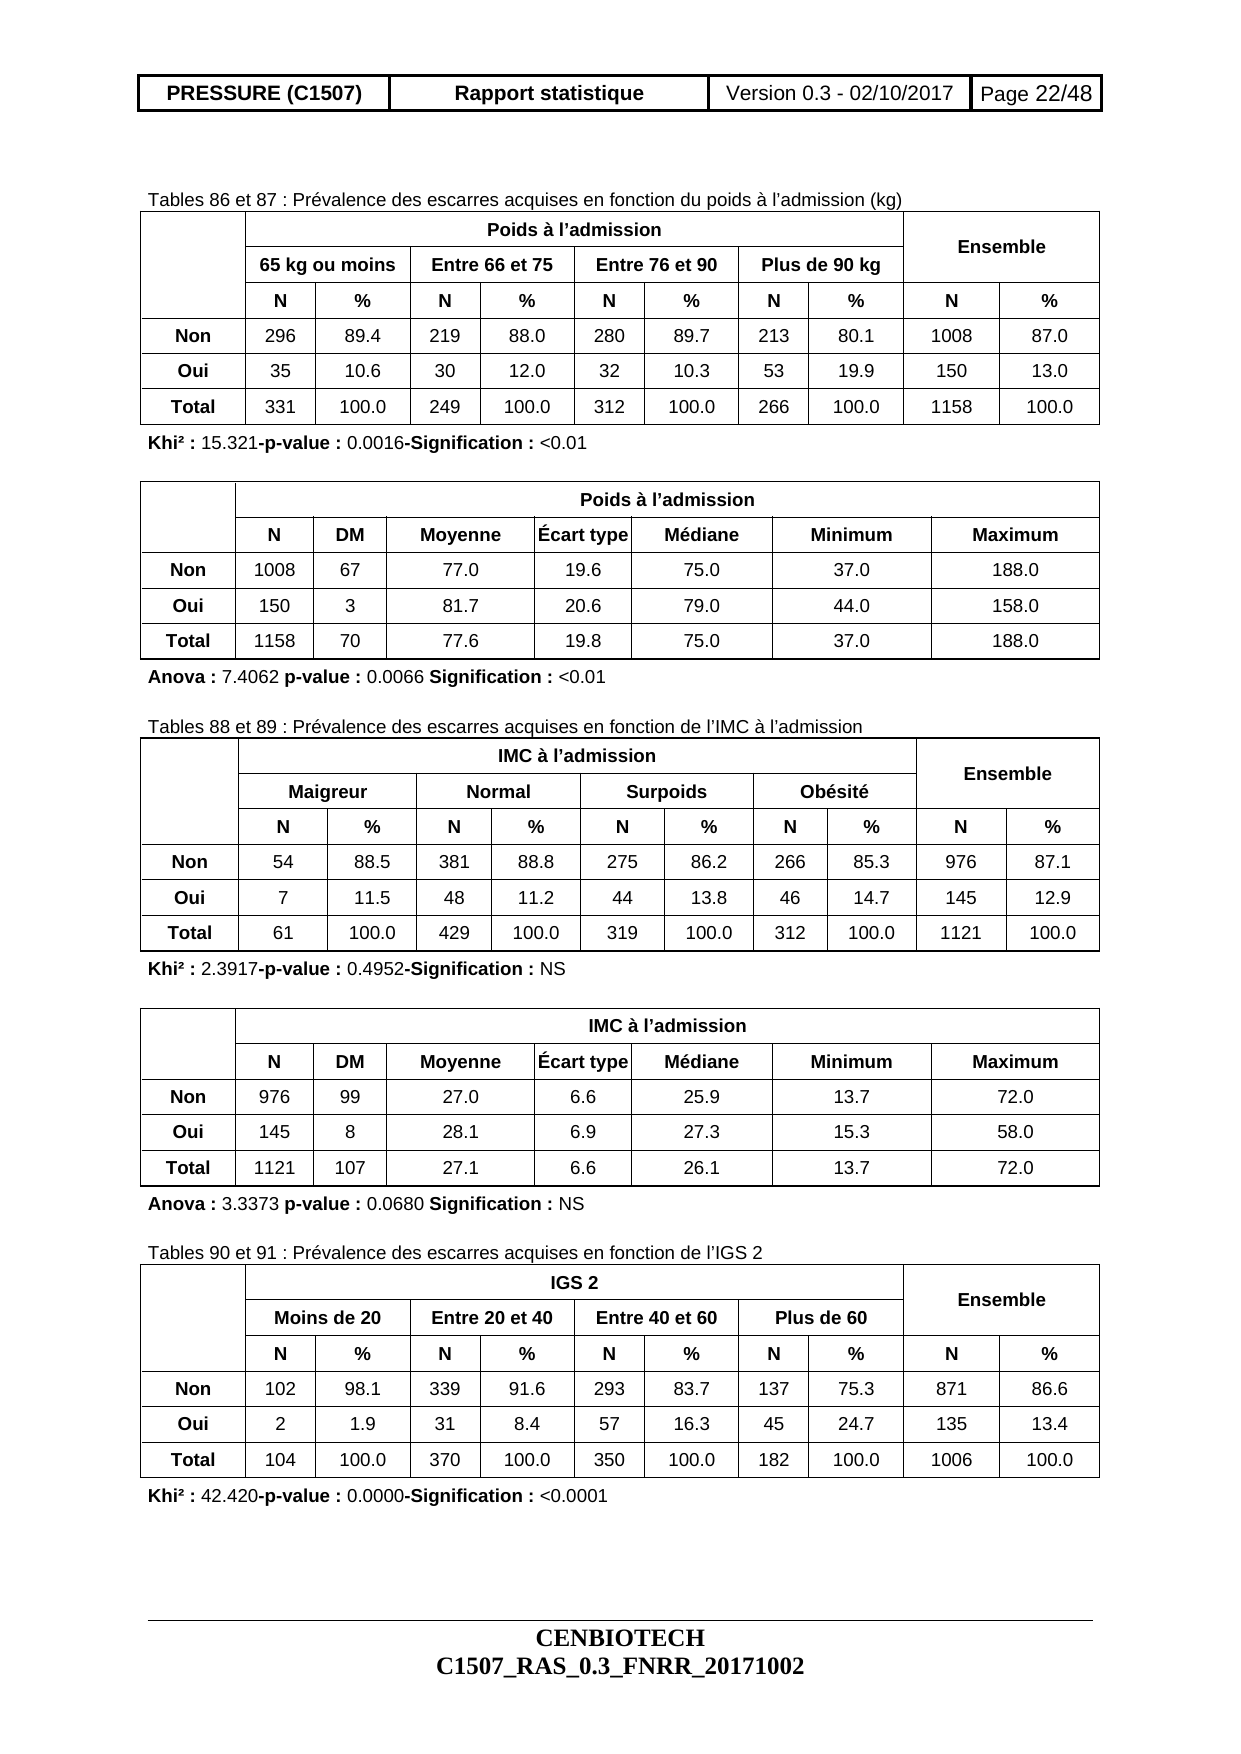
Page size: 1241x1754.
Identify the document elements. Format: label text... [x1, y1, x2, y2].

table_header [141, 1265, 245, 1371]
table_cell Non [141, 845, 238, 879]
table_cell 135 [904, 1407, 999, 1441]
table_cell 100.0 [809, 389, 903, 424]
table_cell Oui [141, 589, 235, 623]
table_cell 10.3 [645, 354, 738, 388]
table_cell 27.1 [387, 1151, 534, 1185]
table_cell N [236, 518, 313, 552]
table_cell N [411, 1336, 480, 1371]
table_cell 182 [739, 1443, 808, 1477]
table_cell N [904, 1336, 999, 1371]
table_cell % [1000, 1336, 1099, 1371]
table_header IMC à l’admission [236, 1009, 1099, 1043]
table_cell 266 [754, 845, 827, 879]
table_cell DM [314, 518, 386, 552]
table_cell Oui [141, 1115, 235, 1149]
table_cell 8.4 [481, 1407, 574, 1441]
table_header Ensemble [917, 739, 1099, 808]
table_cell 100.0 [665, 916, 753, 950]
table_cell 19.6 [535, 553, 631, 587]
table_cell 13.7 [773, 1151, 931, 1185]
table_cell 104 [246, 1443, 315, 1477]
text Tables 86 et 87 : Prévalence des escarres acquises en fonction du poids à l’admission (kg) [148, 189, 1093, 211]
table_cell 1008 [236, 553, 313, 587]
table_header Poids à l’admission [236, 482, 1099, 516]
table_cell Non [141, 319, 245, 353]
table_cell 381 [417, 845, 491, 879]
table_cell 275 [581, 845, 664, 879]
table_cell 44.0 [773, 589, 931, 623]
table_cell 86.2 [665, 845, 753, 879]
table_cell 48 [417, 880, 491, 915]
table_cell 75.0 [632, 553, 772, 587]
table_cell 339 [411, 1372, 480, 1406]
table_cell Non [141, 553, 235, 587]
table_cell 1121 [236, 1151, 313, 1185]
table_cell 24.7 [809, 1407, 903, 1441]
table_cell % [328, 809, 416, 844]
table_cell 65 kg ou moins [246, 247, 410, 282]
table_cell 25.9 [632, 1080, 772, 1114]
table_cell 79.0 [632, 589, 772, 623]
table_cell Entre 20 et 40 [411, 1300, 574, 1335]
table_cell 102 [246, 1372, 315, 1406]
table_cell 88.0 [481, 319, 574, 353]
table_cell 219 [411, 319, 480, 353]
table_cell 14.7 [828, 880, 916, 915]
table_cell Moyenne [387, 1044, 534, 1079]
table_header Ensemble [904, 1265, 1099, 1335]
table_cell 53 [739, 354, 808, 388]
table_cell 77.0 [387, 553, 534, 587]
table_cell 100.0 [1000, 389, 1099, 424]
table_cell 80.1 [809, 319, 903, 353]
table_cell Surpoids [581, 774, 753, 808]
table_cell 6.6 [535, 1080, 631, 1114]
text Khi² : 42.420-p-value : 0.0000-Signification : <0.0001 [148, 1484, 1093, 1506]
table_cell N [246, 283, 315, 317]
table_cell 158.0 [932, 589, 1099, 623]
table_cell 100.0 [316, 389, 410, 424]
table_cell % [828, 809, 916, 844]
table_cell 1006 [904, 1443, 999, 1477]
table_header [141, 482, 235, 552]
table_header Poids à l’admission [246, 212, 903, 246]
table_cell N [739, 1336, 808, 1371]
table_cell % [645, 283, 738, 317]
table_cell Moyenne [387, 518, 534, 552]
table_cell % [1000, 283, 1099, 317]
table_cell 85.3 [828, 845, 916, 879]
table_cell 19.8 [535, 624, 631, 658]
table_cell Maigreur [239, 774, 416, 808]
table_cell 312 [575, 389, 644, 424]
table_cell 145 [917, 880, 1006, 915]
table_cell 100.0 [481, 1443, 574, 1477]
table_cell 871 [904, 1372, 999, 1406]
table_cell 12.9 [1007, 880, 1099, 915]
table_cell N [246, 1336, 315, 1371]
table_cell 30 [411, 354, 480, 388]
table_cell 100.0 [645, 1443, 738, 1477]
table_cell % [645, 1336, 738, 1371]
table_cell 145 [236, 1115, 313, 1149]
table_cell Total [141, 624, 235, 658]
table_cell Médiane [632, 1044, 772, 1079]
text Anova : 3.3373 p-value : 0.0680 Signification : NS [148, 1193, 1093, 1214]
table_cell 81.7 [387, 589, 534, 623]
table_cell 976 [236, 1080, 313, 1114]
table_cell 1.9 [316, 1407, 410, 1441]
table_cell 72.0 [932, 1151, 1099, 1185]
table_cell 100.0 [645, 389, 738, 424]
table_cell Maximum [932, 518, 1099, 552]
table_cell 77.6 [387, 624, 534, 658]
table_cell Entre 40 et 60 [575, 1300, 738, 1335]
table_cell 37.0 [773, 624, 931, 658]
table_cell 976 [917, 845, 1006, 879]
table_cell Total [141, 1443, 245, 1477]
table_cell 188.0 [932, 553, 1099, 587]
table_cell % [809, 283, 903, 317]
table_cell 6.6 [535, 1151, 631, 1185]
table_cell 150 [236, 589, 313, 623]
table_cell % [316, 283, 410, 317]
table_cell N [417, 809, 491, 844]
table_cell 35 [246, 354, 315, 388]
table_cell 188.0 [932, 624, 1099, 658]
table_cell N [575, 1336, 644, 1371]
table_cell 13.8 [665, 880, 753, 915]
table_cell 20.6 [535, 589, 631, 623]
table_cell 429 [417, 916, 491, 950]
table_cell 99 [314, 1080, 386, 1114]
table_cell 70 [314, 624, 386, 658]
table_cell N [575, 283, 644, 317]
table_cell 1158 [236, 624, 313, 658]
table_cell 370 [411, 1443, 480, 1477]
table_cell 87.0 [1000, 319, 1099, 353]
table_cell 44 [581, 880, 664, 915]
table_cell 100.0 [1000, 1443, 1099, 1477]
table_cell 19.9 [809, 354, 903, 388]
table_cell % [809, 1336, 903, 1371]
table_cell 91.6 [481, 1372, 574, 1406]
table_cell Oui [141, 354, 245, 388]
table_cell 100.0 [316, 1443, 410, 1477]
table_cell N [904, 283, 999, 317]
text Anova : 7.4062 p-value : 0.0066 Signification : <0.01 [148, 666, 1093, 688]
table_cell 100.0 [492, 916, 580, 950]
table_cell 83.7 [645, 1372, 738, 1406]
table_cell 100.0 [809, 1443, 903, 1477]
table_cell Maximum [932, 1044, 1099, 1079]
table_cell % [316, 1336, 410, 1371]
table_cell Total [141, 916, 238, 950]
table_cell % [665, 809, 753, 844]
table_cell 213 [739, 319, 808, 353]
table_cell 89.7 [645, 319, 738, 353]
table_cell Plus de 90 kg [739, 247, 903, 282]
table_header Ensemble [904, 212, 1099, 282]
table_cell 87.1 [1007, 845, 1099, 879]
table_cell 150 [904, 354, 999, 388]
table_cell 1158 [904, 389, 999, 424]
table_cell % [481, 1336, 574, 1371]
table_cell 13.0 [1000, 354, 1099, 388]
table_cell 3 [314, 589, 386, 623]
table_cell 100.0 [328, 916, 416, 950]
table_cell Moins de 20 [246, 1300, 410, 1335]
table_cell Écart type [535, 518, 631, 552]
table_cell N [236, 1044, 313, 1079]
table_cell 1008 [904, 319, 999, 353]
table_cell 54 [239, 845, 327, 879]
table_cell Non [141, 1372, 245, 1406]
table_cell Oui [141, 880, 238, 915]
table_header [141, 1009, 235, 1079]
table_cell Minimum [773, 518, 931, 552]
table_cell 98.1 [316, 1372, 410, 1406]
table_cell 137 [739, 1372, 808, 1406]
table_cell 13.7 [773, 1080, 931, 1114]
table_cell 26.1 [632, 1151, 772, 1185]
table_cell 88.5 [328, 845, 416, 879]
table_cell Obésité [754, 774, 916, 808]
table_cell % [492, 809, 580, 844]
table_cell 72.0 [932, 1080, 1099, 1114]
table_cell 331 [246, 389, 315, 424]
table_cell 293 [575, 1372, 644, 1406]
text Tables 90 et 91 : Prévalence des escarres acquises en fonction de l’IGS 2 [148, 1242, 1093, 1264]
table_cell 86.6 [1000, 1372, 1099, 1406]
table_cell 11.2 [492, 880, 580, 915]
table_cell 75.3 [809, 1372, 903, 1406]
table_cell Normal [417, 774, 580, 808]
text Khi² : 15.321-p-value : 0.0016-Signification : <0.01 [148, 431, 1093, 453]
table_cell 7 [239, 880, 327, 915]
table_cell 31 [411, 1407, 480, 1441]
table_cell 46 [754, 880, 827, 915]
table_cell N [581, 809, 664, 844]
table_cell 280 [575, 319, 644, 353]
table_cell 10.6 [316, 354, 410, 388]
table_cell Minimum [773, 1044, 931, 1079]
table_cell 296 [246, 319, 315, 353]
table_cell Oui [141, 1407, 245, 1441]
table_cell N [739, 283, 808, 317]
table_cell 13.4 [1000, 1407, 1099, 1441]
text Tables 88 et 89 : Prévalence des escarres acquises en fonction de l’IMC à l’admission [148, 716, 1093, 737]
table_header IGS 2 [246, 1265, 903, 1299]
table_cell 27.3 [632, 1115, 772, 1149]
table_cell N [239, 809, 327, 844]
table_cell 67 [314, 553, 386, 587]
table_cell 12.0 [481, 354, 574, 388]
table_cell 37.0 [773, 553, 931, 587]
table_cell 249 [411, 389, 480, 424]
table_cell Plus de 60 [739, 1300, 903, 1335]
table_cell 100.0 [481, 389, 574, 424]
table_cell N [754, 809, 827, 844]
table_cell 312 [754, 916, 827, 950]
table_cell 57 [575, 1407, 644, 1441]
table_cell Total [141, 1151, 235, 1185]
table_cell 61 [239, 916, 327, 950]
table_cell 45 [739, 1407, 808, 1441]
table_cell Écart type [535, 1044, 631, 1079]
table_cell 15.3 [773, 1115, 931, 1149]
table_cell N [411, 283, 480, 317]
table_cell % [481, 283, 574, 317]
table_cell 32 [575, 354, 644, 388]
table_cell 16.3 [645, 1407, 738, 1441]
table_header [141, 212, 245, 317]
table_cell 1121 [917, 916, 1006, 950]
table_cell 11.5 [328, 880, 416, 915]
table_cell % [1007, 809, 1099, 844]
table_cell 266 [739, 389, 808, 424]
table_cell Entre 76 et 90 [575, 247, 738, 282]
table_header IMC à l’admission [239, 739, 916, 773]
table_cell Entre 66 et 75 [411, 247, 574, 282]
table_cell 89.4 [316, 319, 410, 353]
table_cell Médiane [632, 518, 772, 552]
table_cell 100.0 [1007, 916, 1099, 950]
table_cell Total [141, 389, 245, 424]
table_cell 27.0 [387, 1080, 534, 1114]
text Khi² : 2.3917-p-value : 0.4952-Signification : NS [148, 958, 1093, 979]
table_cell 100.0 [828, 916, 916, 950]
table_cell 350 [575, 1443, 644, 1477]
table_cell N [917, 809, 1006, 844]
table_cell 107 [314, 1151, 386, 1185]
table_cell 8 [314, 1115, 386, 1149]
table_cell 88.8 [492, 845, 580, 879]
table_cell DM [314, 1044, 386, 1079]
table_cell 6.9 [535, 1115, 631, 1149]
table_cell 28.1 [387, 1115, 534, 1149]
table_cell 319 [581, 916, 664, 950]
table_header [141, 739, 238, 844]
table_cell 58.0 [932, 1115, 1099, 1149]
table_cell Non [141, 1080, 235, 1114]
table_cell 2 [246, 1407, 315, 1441]
table_cell 75.0 [632, 624, 772, 658]
